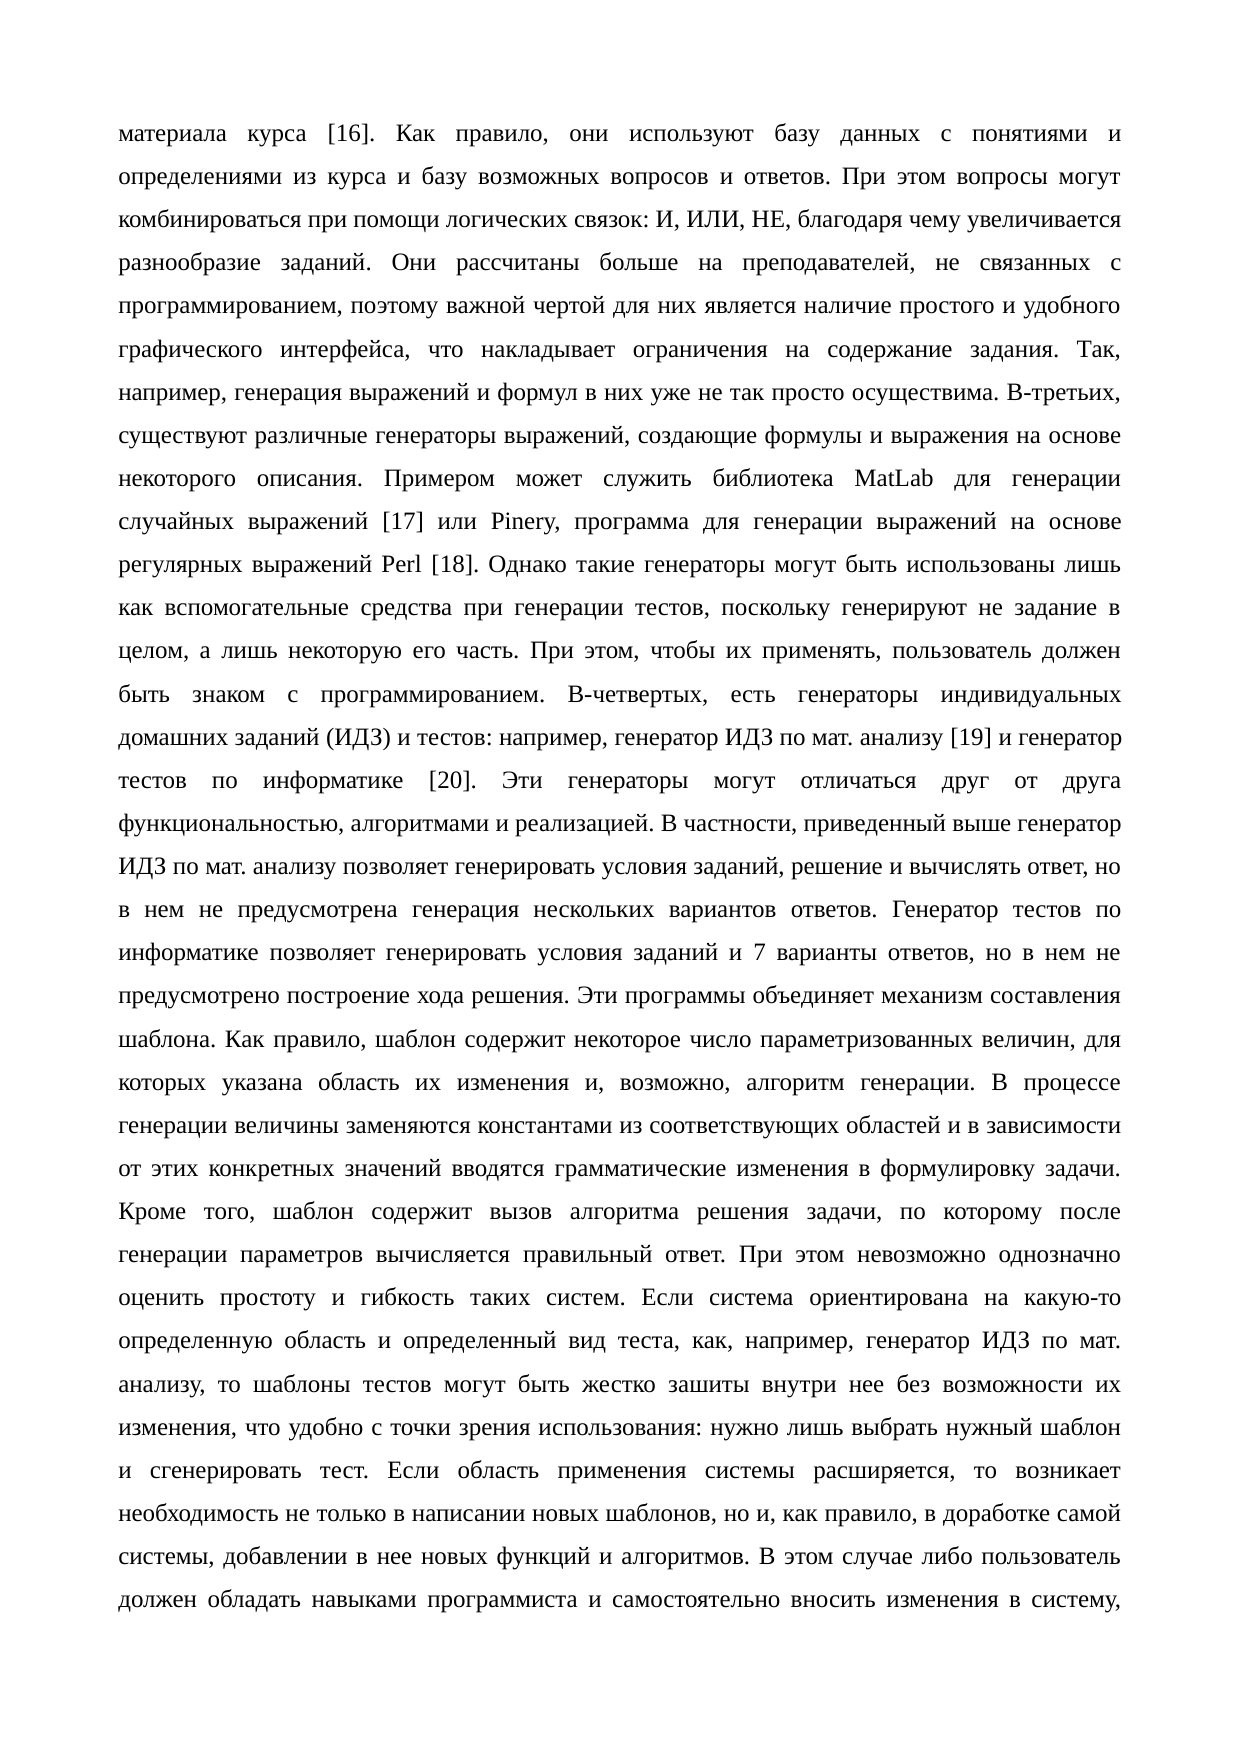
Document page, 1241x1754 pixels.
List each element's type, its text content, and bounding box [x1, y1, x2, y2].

text материала курса [16]. Как правило, они используют базу данных с понятиями и определениями из курса и базу возможных вопросов и ответов. При этом вопросы могут комбинироваться при помощи логических связок: И, ИЛИ, НЕ, благодаря чему увеличивается разнообразие заданий. Они рассчитаны больше на преподавателей, не связанных с программированием, поэтому важной чертой для них является наличие простого и удобного графического интерфейса, что накладывает ограничения на содержание задания. Так, например, генерация выражений и формул в них уже не так просто осуществима. В-третьих, существуют различные генераторы выражений, создающие формулы и выражения на основе некоторого описания. Примером может служить библиотека MatLab для генерации случайных выражений [17] или Pinery, программа для генерации выражений на основе регулярных выражений Perl [18]. Однако такие генераторы могут быть использованы лишь как вспомогательные средства при генерации тестов, поскольку генерируют не задание в целом, а лишь некоторую его часть. При этом, чтобы их применять, пользователь должен быть знаком с программированием. В-четвертых, есть генераторы индивидуальных домашних заданий (ИДЗ) и тестов: например, генератор ИДЗ по мат. анализу [19] и генератор тестов по информатике [20]. Эти генераторы могут отличаться друг от друга функциональностью, алгоритмами и реализацией. В частности, приведенный выше генератор ИДЗ по мат. анализу позволяет генерировать условия заданий, решение и вычислять ответ, но в нем не предусмотрена генерация нескольких вариантов ответов. Генератор тестов по информатике позволяет генерировать условия заданий и 7 варианты ответов, но в нем не предусмотрено построение хода решения. Эти программы объединяет механизм составления шаблона. Как правило, шаблон содержит некоторое число параметризованных величин, для которых указана область их изменения и, возможно, алгоритм генерации. В процессе генерации величины заменяются константами из соответствующих областей и в зависимости от этих конкретных значений вводятся грамматические изменения в формулировку задачи. Кроме того, шаблон содержит вызов алгоритма решения задачи, по которому после генерации параметров вычисляется правильный ответ. При этом невозможно однозначно оценить простоту и гибкость таких систем. Если система ориентирована на какую-то определенную область и определенный вид теста, как, например, генератор ИДЗ по мат. анализу, то шаблоны тестов могут быть жестко зашиты внутри нее без возможности их изменения, что удобно с точки зрения использования: нужно лишь выбрать нужный шаблон и сгенерировать тест. Если область применения системы расширяется, то возникает необходимость не только в написании новых шаблонов, но и, как правило, в доработке самой системы, добавлении в нее новых функций и алгоритмов. В этом случае либо пользователь должен обладать навыками программиста и самостоятельно вносить изменения в систему, [118, 118, 1122, 1613]
